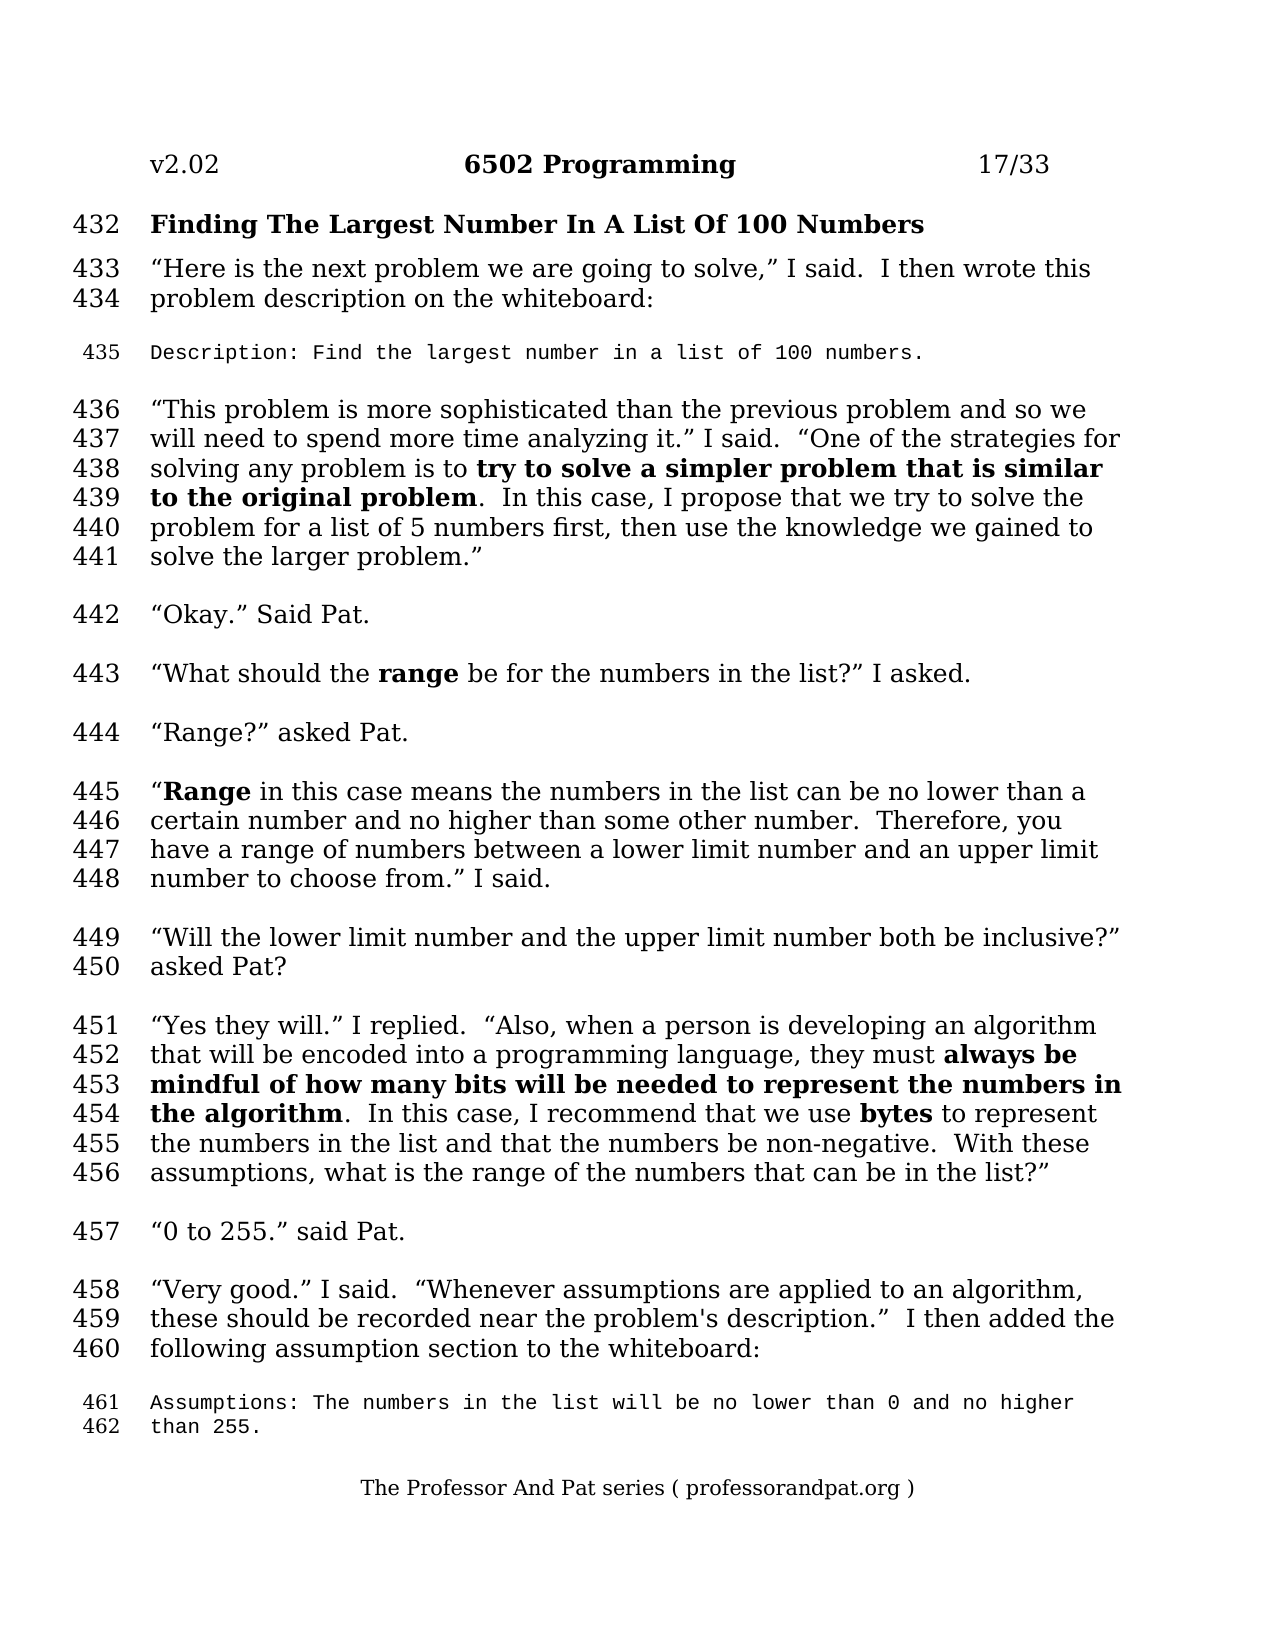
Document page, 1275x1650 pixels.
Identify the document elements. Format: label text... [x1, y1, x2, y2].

text “Will the lower limit number and the upper limit number both be inclusive?” asked Pat? [150, 923, 1125, 982]
text “Range in this case means the numbers in the list can be no lower than a certain number and no higher than some other number. Therefore, you have a range of numbers between a lower limit number and an upper limit number to choose from.” I said. [150, 777, 1125, 894]
text “Okay.” Said Pat. [150, 601, 1125, 630]
text Description: Find the largest number in a list of 100 numbers. [150, 342, 1125, 366]
text Assumptions: The numbers in the list will be no lower than 0 and no higher than 255. [150, 1392, 1125, 1439]
text “This problem is more sophisticated than the previous problem and so we will need to spend more time analyzing it.” I said. “One of the strategies for solving any problem is to try to solve a simpler problem that is similar to the original problem. In this case, I propose that we try to solve the problem for a list of 5 numbers first, then use the knowledge we gained to solve the larger problem.” [150, 395, 1125, 571]
text “Very good.” I said. “Whenever assumptions are applied to an algorithm, these should be recorded near the problem's description.” I then added the following assumption section to the whiteboard: [150, 1275, 1125, 1363]
text “0 to 255.” said Pat. [150, 1217, 1125, 1246]
text “Yes they will.” I replied. “Also, when a person is developing an algorithm that will be encoded into a programming language, they must always be mindful of how many bits will be needed to represent the numbers in the algorithm. In this case, I recommend that we use bytes to represent the numbers in the list and that the numbers be non-negative. With these assumptions, what is the range of the numbers that can be in the list?” [150, 1011, 1125, 1187]
text “Here is the next problem we are going to solve,” I said. I then wrote this problem description on the whiteboard: [150, 254, 1125, 313]
text “Range?” asked Pat. [150, 718, 1125, 747]
subtitle Finding The Largest Number In A List Of 100 Numbers [150, 210, 1125, 239]
text “What should the range be for the numbers in the list?” I asked. [150, 659, 1125, 689]
